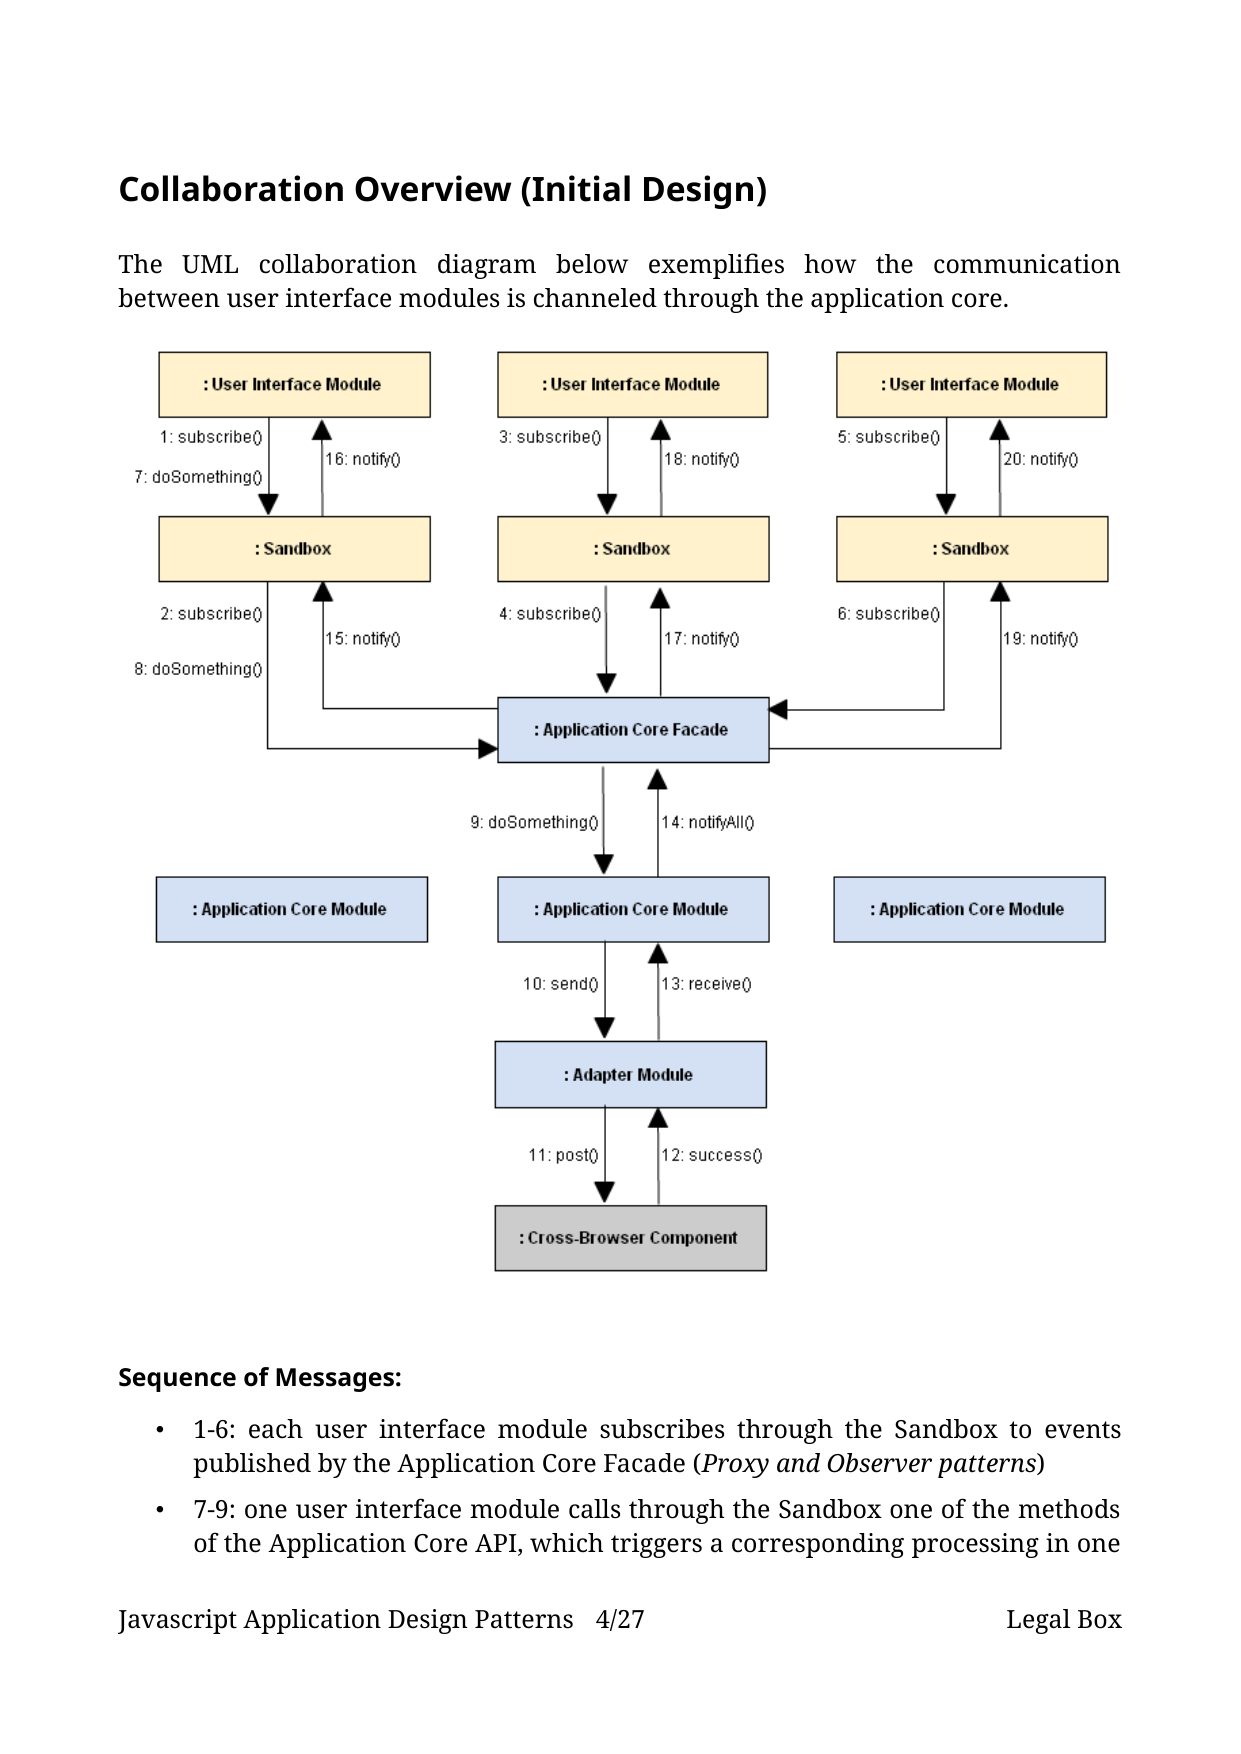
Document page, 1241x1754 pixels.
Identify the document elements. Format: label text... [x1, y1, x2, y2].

picture [118, 338, 1121, 1284]
subtitle Sequence of Messages: [118, 1360, 1122, 1394]
list 7-9: one user interface module calls through the Sandbox one of the methods of the Application Core API, which triggers a corresponding processing in one [156, 1492, 1122, 1560]
text The UML collaboration diagram below exemplifies how the communication between user interface modules is channeled through the application core. [118, 247, 1122, 315]
list 1-6: each user interface module subscribes through the Sandbox to events published by the Application Core Facade (Proxy and Observer patterns) [156, 1411, 1122, 1479]
subtitle Collaboration Overview (Initial Design) [118, 165, 1122, 211]
